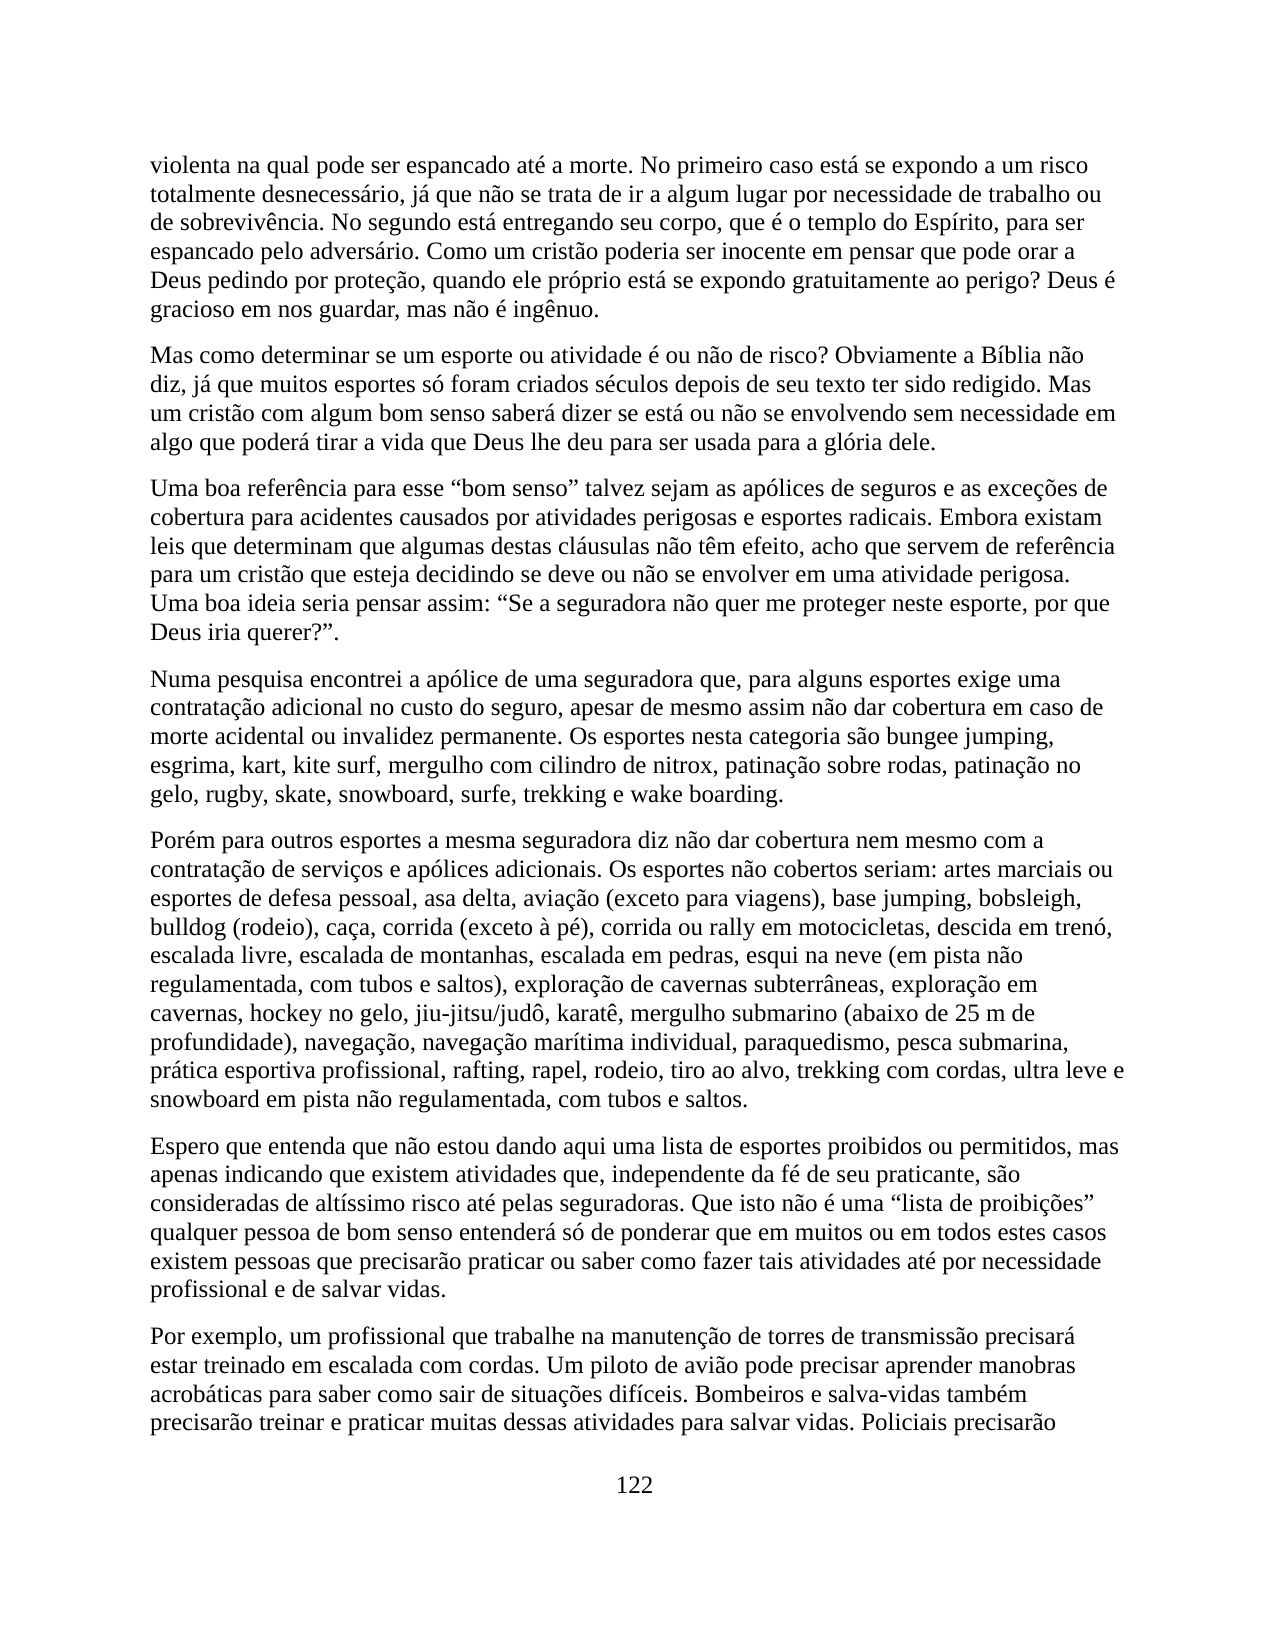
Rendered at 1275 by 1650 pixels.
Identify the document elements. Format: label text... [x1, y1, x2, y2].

text Porém para outros esportes a mesma seguradora diz não dar cobertura nem mesmo com a contratação de serviços e apólices adicionais. Os esportes não cobertos seriam: artes marciais ou esportes de defesa pessoal, asa delta, aviação (exceto para viagens), base jumping, bobsleigh, bulldog (rodeio), caça, corrida (exceto à pé), corrida ou rally em motocicletas, descida em trenó, escalada livre, escalada de montanhas, escalada em pedras, esqui na neve (em pista não regulamentada, com tubos e saltos), exploração de cavernas subterrâneas, exploração em cavernas, hockey no gelo, jiu-jitsu/judô, karatê, mergulho submarino (abaixo de 25 m de profundidade), navegação, navegação marítima individual, paraquedismo, pesca submarina, prática esportiva profissional, rafting, rapel, rodeio, tiro ao alvo, trekking com cordas, ultra leve e snowboard em pista não regulamentada, com tubos e saltos. [150, 825, 1125, 1113]
text Numa pesquisa encontrei a apólice de uma seguradora que, para alguns esportes exige uma contratação adicional no custo do seguro, apesar de mesmo assim não dar cobertura em caso de morte acidental ou invalidez permanente. Os esportes nesta categoria são bungee jumping, esgrima, kart, kite surf, mergulho com cilindro de nitrox, patinação sobre rodas, patinação no gelo, rugby, skate, snowboard, surfe, trekking e wake boarding. [150, 664, 1125, 807]
text Mas como determinar se um esporte ou atividade é ou não de risco? Obviamente a Bíblia não diz, já que muitos esportes só foram criados séculos depois de seu texto ter sido redigido. Mas um cristão com algum bom senso saberá dizer se está ou não se envolvendo sem necessidade em algo que poderá tirar a vida que Deus lhe deu para ser usada para a glória dele. [150, 340, 1125, 455]
text Espero que entenda que não estou dando aqui uma lista de esportes proibidos ou permitidos, mas apenas indicando que existem atividades que, independente da fé de seu praticante, são consideradas de altíssimo risco até pelas seguradoras. Que isto não é uma “lista de proibições” qualquer pessoa de bom senso entenderá só de ponderar que em muitos ou em todos estes casos existem pessoas que precisarão praticar ou saber como fazer tais atividades até por necessidade profissional e de salvar vidas. [150, 1131, 1125, 1303]
text violenta na qual pode ser espancado até a morte. No primeiro caso está se expondo a um risco totalmente desnecessário, já que não se trata de ir a algum lugar por necessidade de trabalho ou de sobrevivência. No segundo está entregando seu corpo, que é o templo do Espírito, para ser espancado pelo adversário. Como um cristão poderia ser inocente em pensar que pode orar a Deus pedindo por proteção, quando ele próprio está se expondo gratuitamente ao perigo? Deus é gracioso em nos guardar, mas não é ingênuo. [150, 150, 1125, 322]
text Uma boa referência para esse “bom senso” talvez sejam as apólices de seguros e as exceções de cobertura para acidentes causados por atividades perigosas e esportes radicais. Embora existam leis que determinam que algumas destas cláusulas não têm efeito, acho que servem de referência para um cristão que esteja decidindo se deve ou não se envolver em uma atividade perigosa. Uma boa ideia seria pensar assim: “Se a seguradora não quer me proteger neste esporte, por que Deus iria querer?”. [150, 473, 1125, 646]
text Por exemplo, um profissional que trabalhe na manutenção de torres de transmissão precisará estar treinado em escalada com cordas. Um piloto de avião pode precisar aprender manobras acrobáticas para saber como sair de situações difíceis. Bombeiros e salva-vidas também precisarão treinar e praticar muitas dessas atividades para salvar vidas. Policiais precisarão [150, 1321, 1125, 1436]
